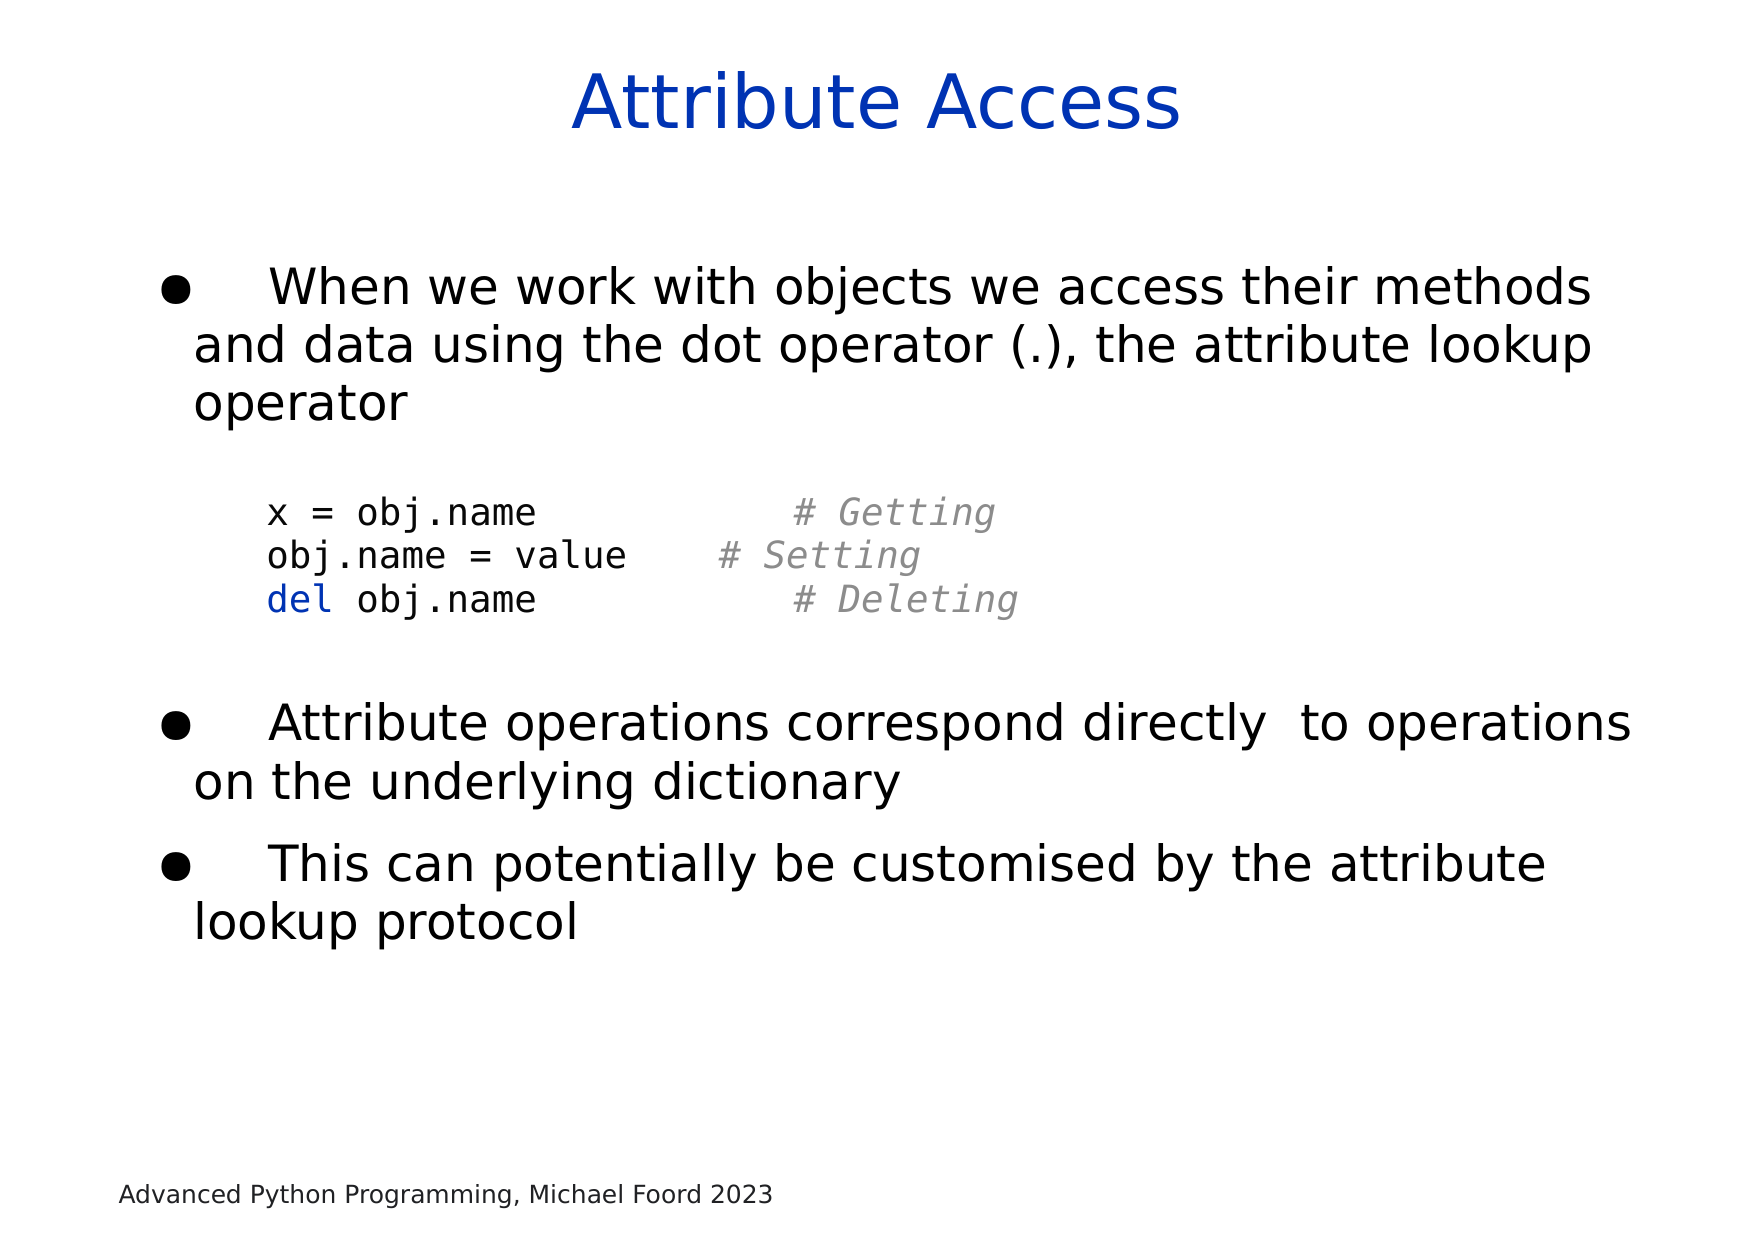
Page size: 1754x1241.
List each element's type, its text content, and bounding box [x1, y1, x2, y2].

text Attribute Access [118, 59, 1636, 146]
text x = obj.name # Getting obj.name = value # Setting del obj.name # Deleting [266, 491, 1636, 621]
list This can potentially be customised by the attribute lookup protocol [156, 834, 1636, 951]
list Attribute operations correspond directly to operations on the underlying dictionary [156, 694, 1636, 811]
list When we work with objects we access their methods and data using the dot operator (.), the attribute lookup operator [156, 258, 1636, 432]
